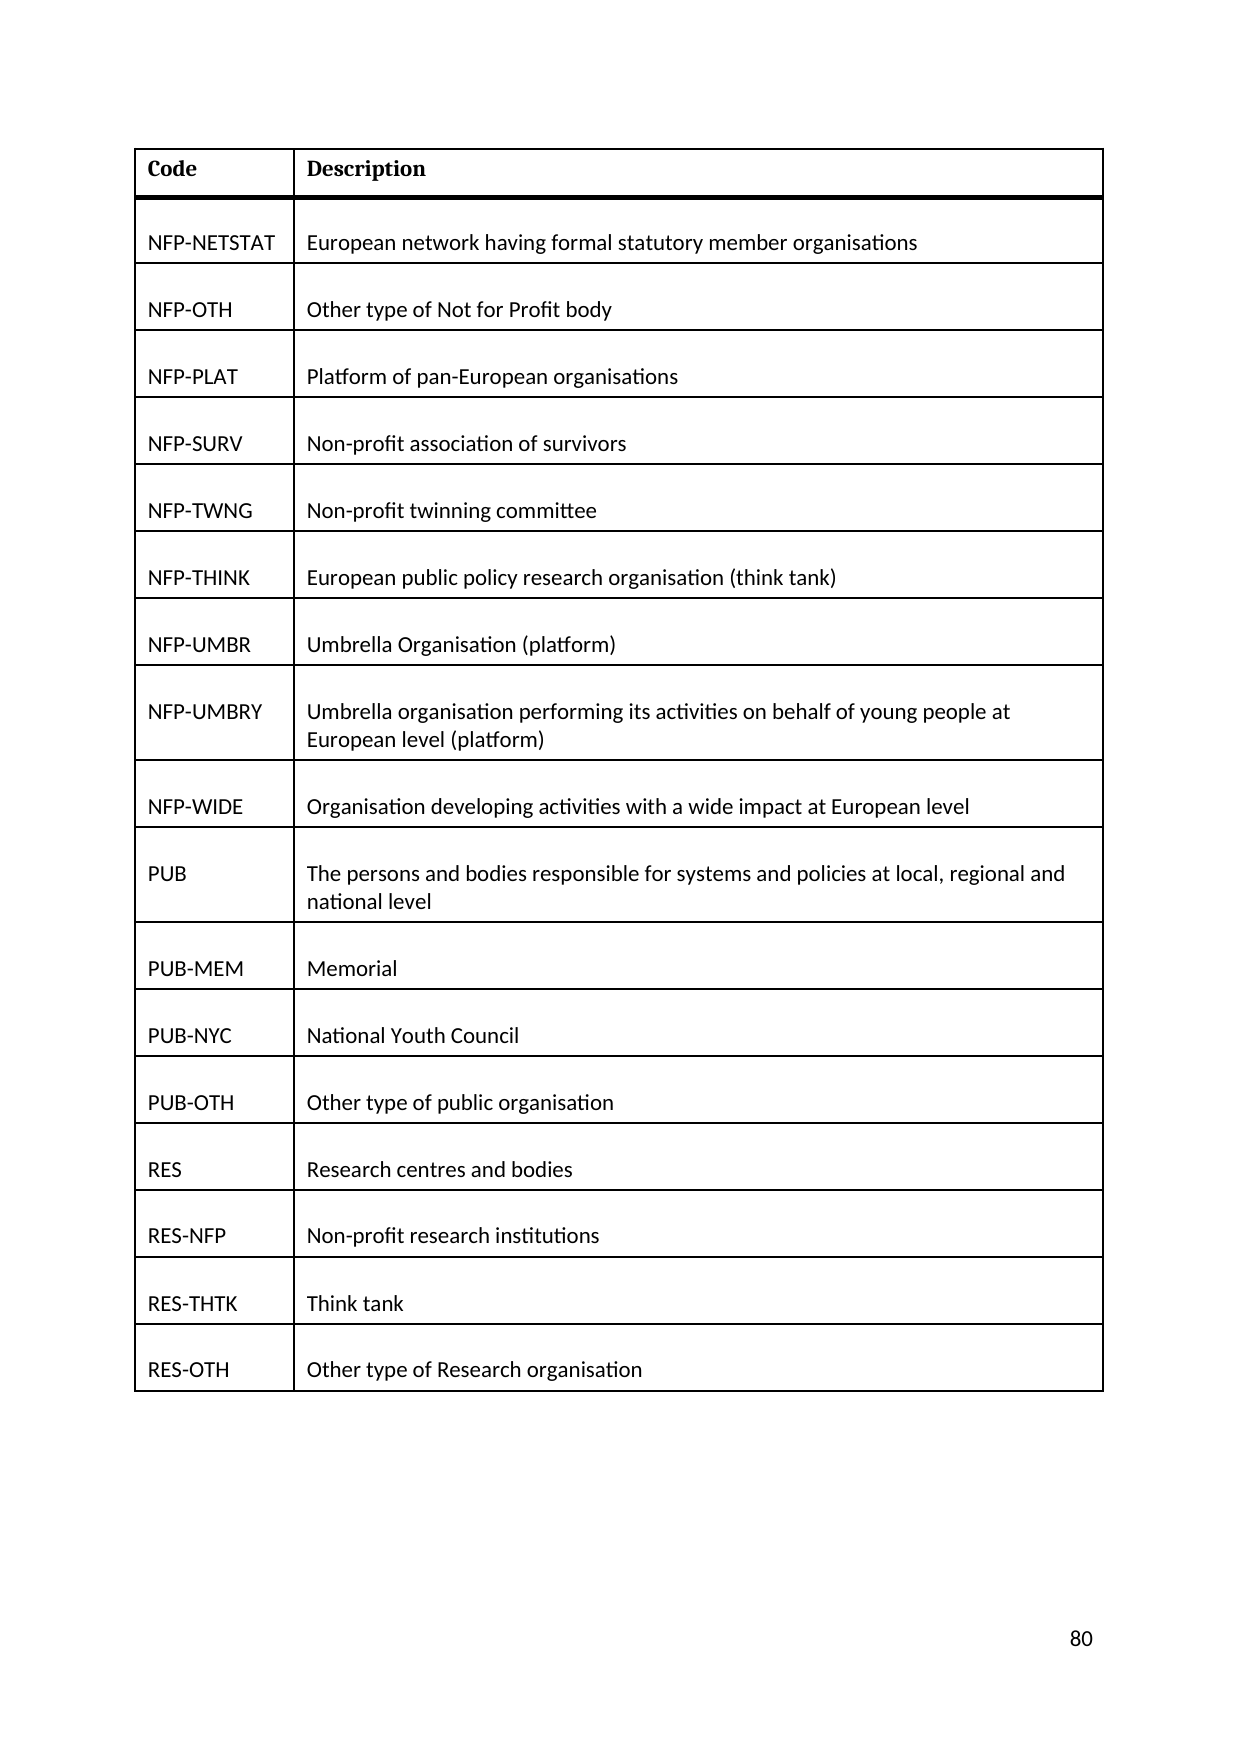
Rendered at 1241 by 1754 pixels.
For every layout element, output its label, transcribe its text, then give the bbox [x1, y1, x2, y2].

table_cell RES-NFP [136, 1191, 293, 1256]
table_cell RES [136, 1124, 293, 1189]
table_cell Platform of pan-European organisations [295, 331, 1102, 396]
table_cell European network having formal statutory member organisations [295, 200, 1102, 262]
table_cell NFP-THINK [136, 532, 293, 597]
table_header Description [295, 150, 1102, 195]
table_cell The persons and bodies responsible for systems and policies at local, regional and national level [295, 828, 1102, 921]
table_cell Other type of public organisation [295, 1057, 1102, 1122]
table_cell Think tank [295, 1258, 1102, 1323]
table_cell NFP-SURV [136, 398, 293, 463]
table_cell Organisation developing activities with a wide impact at European level [295, 761, 1102, 826]
table_cell PUB [136, 828, 293, 921]
table_cell NFP-OTH [136, 264, 293, 329]
table_cell Umbrella organisation performing its activities on behalf of young people at European level (platform) [295, 666, 1102, 759]
table_cell National Youth Council [295, 990, 1102, 1055]
table_header Code [136, 150, 293, 195]
table_cell NFP-TWNG [136, 465, 293, 530]
table_cell Non-profit association of survivors [295, 398, 1102, 463]
table_cell Memorial [295, 923, 1102, 988]
table_cell NFP-UMBRY [136, 666, 293, 759]
table_cell Research centres and bodies [295, 1124, 1102, 1189]
table_cell European public policy research organisation (think tank) [295, 532, 1102, 597]
table_cell Other type of Research organisation [295, 1325, 1102, 1389]
table_cell RES-THTK [136, 1258, 293, 1323]
table_cell NFP-NETSTAT [136, 200, 293, 262]
table_cell NFP-WIDE [136, 761, 293, 826]
table_cell Other type of Not for Profit body [295, 264, 1102, 329]
table_cell Non-profit twinning committee [295, 465, 1102, 530]
table_cell PUB-MEM [136, 923, 293, 988]
table_cell RES-OTH [136, 1325, 293, 1389]
table_cell Non-profit research institutions [295, 1191, 1102, 1256]
table_cell PUB-OTH [136, 1057, 293, 1122]
table_cell Umbrella Organisation (platform) [295, 599, 1102, 664]
table_cell NFP-PLAT [136, 331, 293, 396]
table_cell NFP-UMBR [136, 599, 293, 664]
table_cell PUB-NYC [136, 990, 293, 1055]
